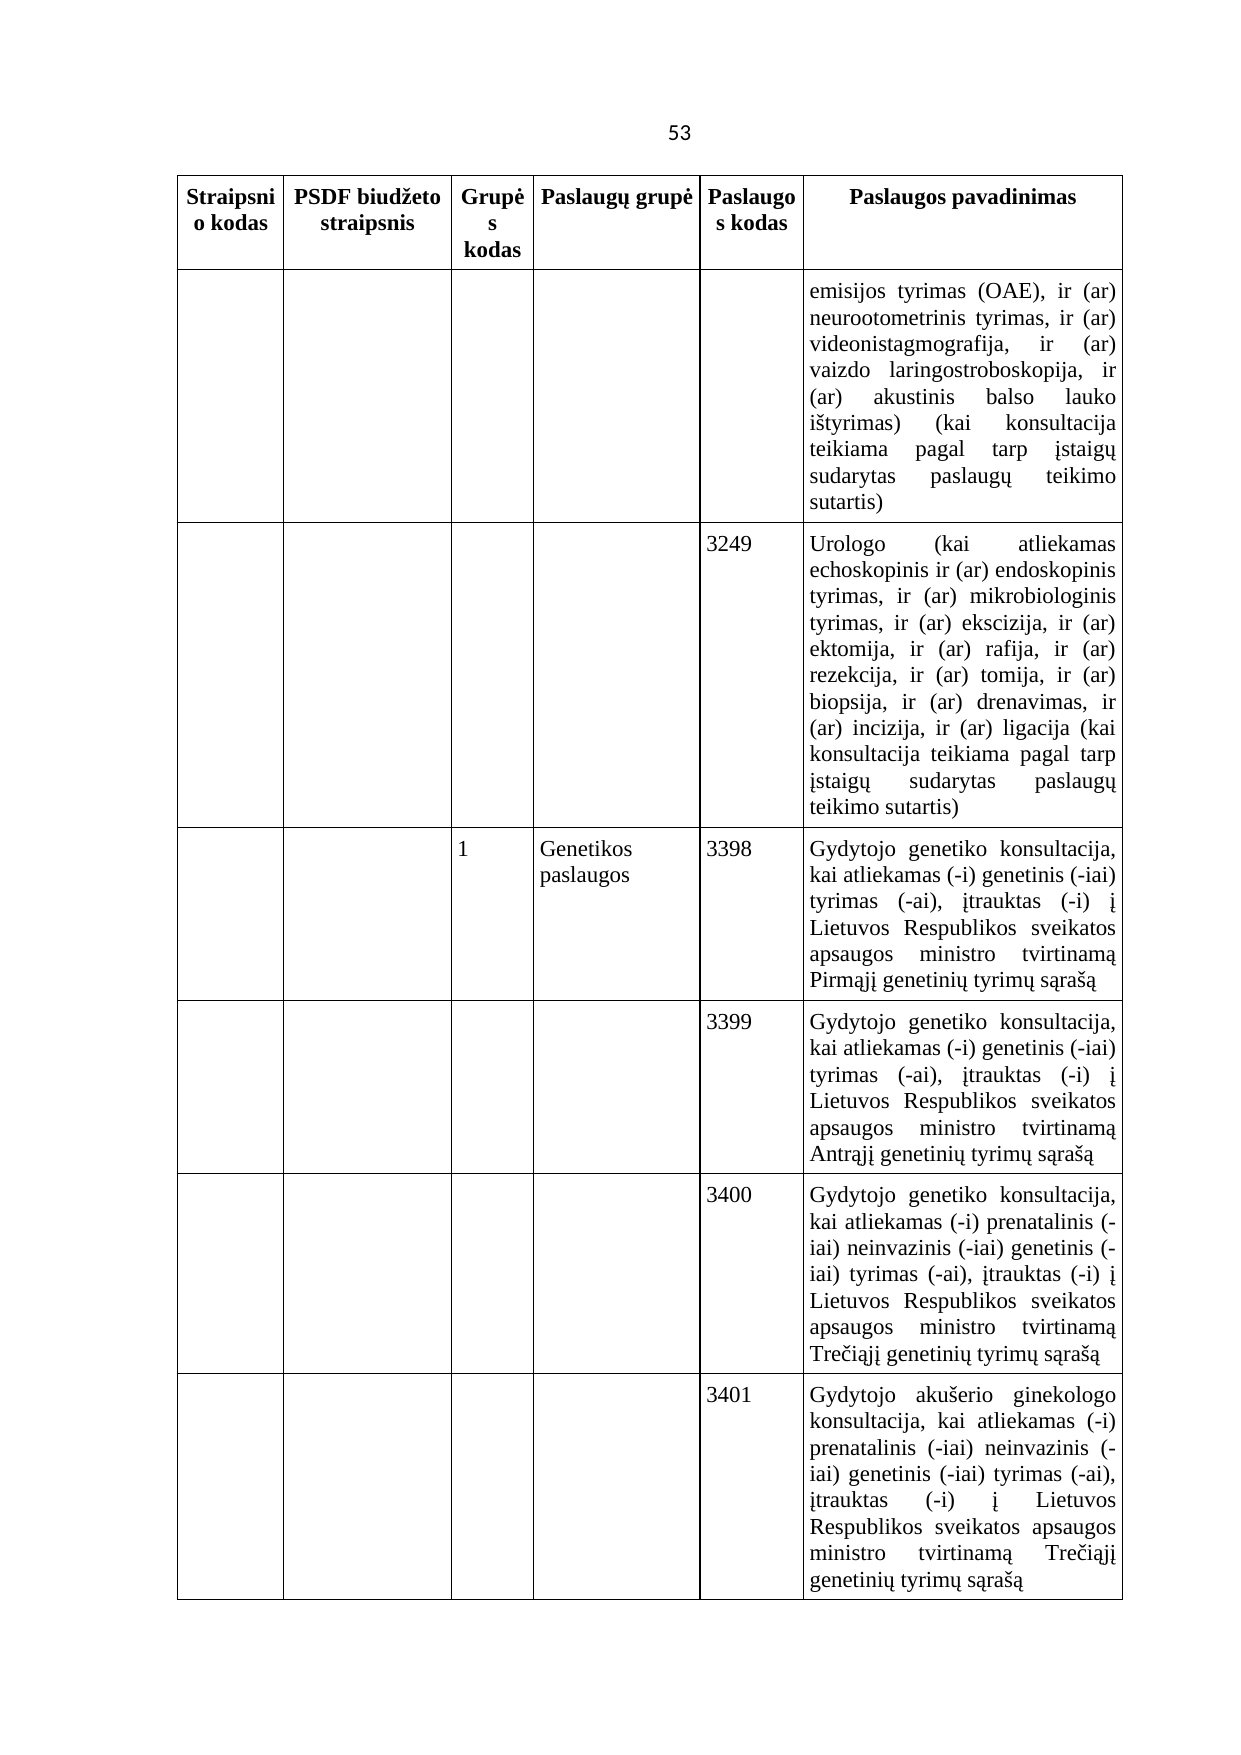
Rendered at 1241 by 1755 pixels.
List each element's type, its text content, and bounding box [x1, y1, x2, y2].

table_cell Genetikos paslaugos [534, 828, 699, 1000]
table_cell Gydytojo genetiko konsultacija, kai atliekamas (-i) prenatalinis (-iai) neinvazinis (-iai) genetinis (-iai) tyrimas (-ai), įtrauktas (-i) į Lietuvos Respublikos sveikatos apsaugos ministro tvirtinamą Trečiąjį genetinių tyrimų sąrašą [804, 1174, 1122, 1373]
table_cell [178, 1001, 283, 1173]
table_cell [284, 270, 451, 522]
table_cell 3399 [701, 1001, 803, 1173]
table_cell [534, 1001, 699, 1173]
table_cell [284, 1001, 451, 1173]
table_cell [284, 1174, 451, 1373]
table_header Paslaugų grupė [534, 176, 699, 269]
table_header PSDF biudžeto straipsnis [284, 176, 451, 269]
table_header Straipsnio kodas [178, 176, 283, 269]
table_cell Gydytojo genetiko konsultacija, kai atliekamas (-i) genetinis (-iai) tyrimas (-ai), įtrauktas (-i) į Lietuvos Respublikos sveikatos apsaugos ministro tvirtinamą Pirmąjį genetinių tyrimų sąrašą [804, 828, 1122, 1000]
table_cell 1 [452, 828, 533, 1000]
table_cell [452, 523, 533, 827]
table_cell Gydytojo akušerio ginekologo konsultacija, kai atliekamas (-i) prenatalinis (-iai) neinvazinis (-iai) genetinis (-iai) tyrimas (-ai), įtrauktas (-i) į Lietuvos Respublikos sveikatos apsaugos ministro tvirtinamą Trečiąjį genetinių tyrimų sąrašą [804, 1374, 1122, 1599]
table_cell [284, 523, 451, 827]
table_cell [452, 270, 533, 522]
table_header Grupės kodas [452, 176, 533, 269]
table_cell [178, 828, 283, 1000]
table_cell 3400 [701, 1174, 803, 1373]
table_cell [178, 270, 283, 522]
table_cell 3401 [701, 1374, 803, 1599]
table_header Paslaugos kodas [701, 176, 803, 269]
table_cell [178, 1374, 283, 1599]
table_cell [178, 523, 283, 827]
table_cell 3249 [701, 523, 803, 827]
table_cell [534, 1374, 699, 1599]
table_header Paslaugos pavadinimas [804, 176, 1122, 269]
table_cell [284, 828, 451, 1000]
table_cell [452, 1174, 533, 1373]
table_cell [534, 1174, 699, 1373]
table_cell Gydytojo genetiko konsultacija, kai atliekamas (-i) genetinis (-iai) tyrimas (-ai), įtrauktas (-i) į Lietuvos Respublikos sveikatos apsaugos ministro tvirtinamą Antrąjį genetinių tyrimų sąrašą [804, 1001, 1122, 1173]
table_cell Urologo (kai atliekamas echoskopinis ir (ar) endoskopinis tyrimas, ir (ar) mikrobiologinis tyrimas, ir (ar) ekscizija, ir (ar) ektomija, ir (ar) rafija, ir (ar) rezekcija, ir (ar) tomija, ir (ar) biopsija, ir (ar) drenavimas, ir (ar) incizija, ir (ar) ligacija (kai konsultacija teikiama pagal tarp įstaigų sudarytas paslaugų teikimo sutartis) [804, 523, 1122, 827]
table_cell [452, 1001, 533, 1173]
table_cell 3398 [701, 828, 803, 1000]
table_cell [178, 1174, 283, 1373]
table_cell [534, 523, 699, 827]
table_cell emisijos tyrimas (OAE), ir (ar) neurootometrinis tyrimas, ir (ar) videonistagmografija, ir (ar) vaizdo laringostroboskopija, ir (ar) akustinis balso lauko ištyrimas) (kai konsultacija teikiama pagal tarp įstaigų sudarytas paslaugų teikimo sutartis) [804, 270, 1122, 522]
table_cell [284, 1374, 451, 1599]
table_cell [452, 1374, 533, 1599]
table_cell [701, 270, 803, 522]
table_cell [534, 270, 699, 522]
